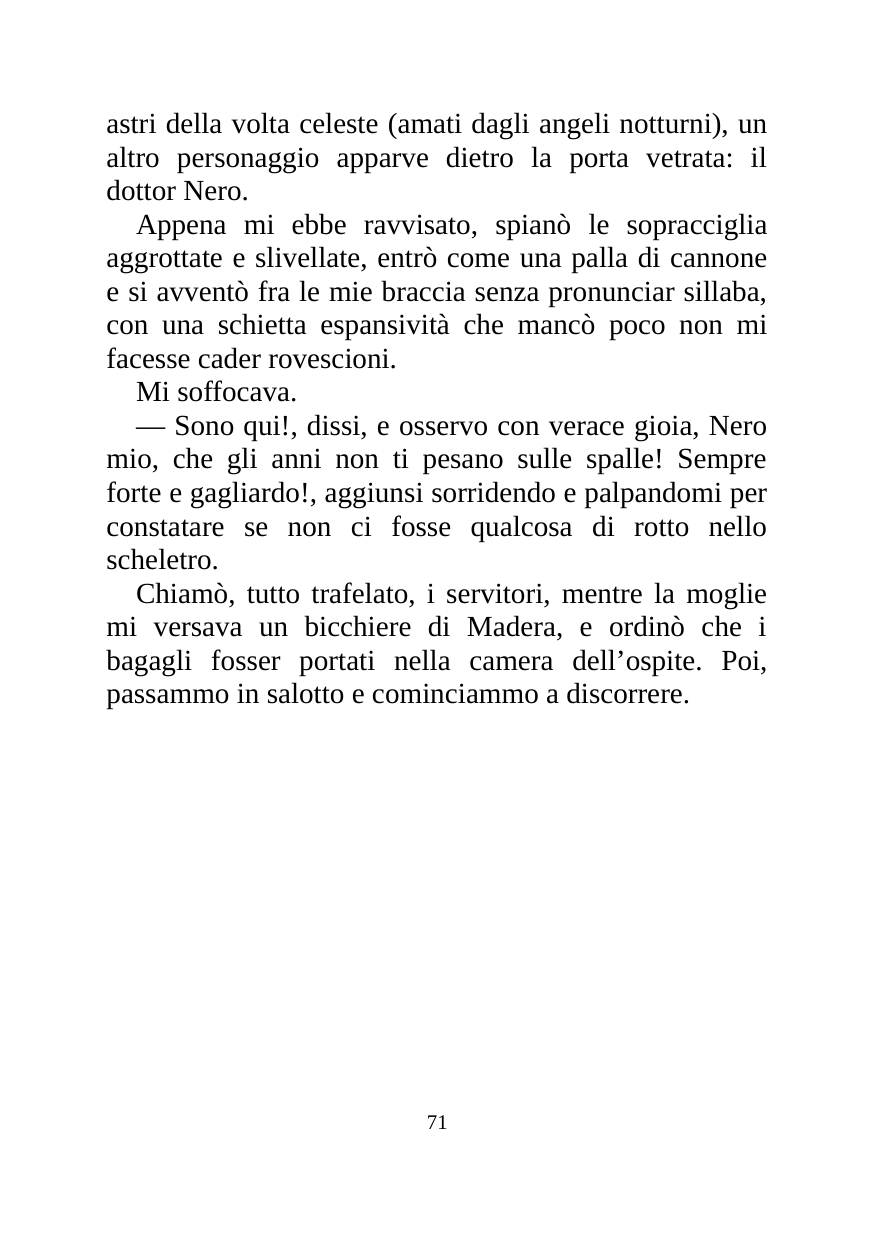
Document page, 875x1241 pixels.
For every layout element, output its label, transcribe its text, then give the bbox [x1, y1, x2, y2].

text — Sono qui!, dissi, e osservo con verace gioia, Nero mio, che gli anni non ti pesano sulle spalle! Sempre forte e gagliardo!, aggiunsi sorridendo e palpandomi per constatare se non ci fosse qualcosa di rotto nello scheletro. [106, 408, 768, 576]
text Chiamò, tutto trafelato, i servitori, mentre la moglie mi versava un bicchiere di Madera, e ordinò che i bagagli fosser portati nella camera dell’ospite. Poi, passammo in salotto e cominciammo a discorrere. [106, 576, 768, 710]
text Appena mi ebbe ravvisato, spianò le sopracciglia aggrottate e slivellate, entrò come una palla di cannone e si avventò fra le mie braccia senza pronunciar sillaba, con una schietta espansività che mancò poco non mi facesse cader rovescioni. [106, 207, 768, 374]
text Mi soffocava. [106, 374, 768, 408]
text astri della volta celeste (amati dagli angeli notturni), un altro personaggio apparve dietro la porta vetrata: il dottor Nero. [106, 106, 768, 207]
